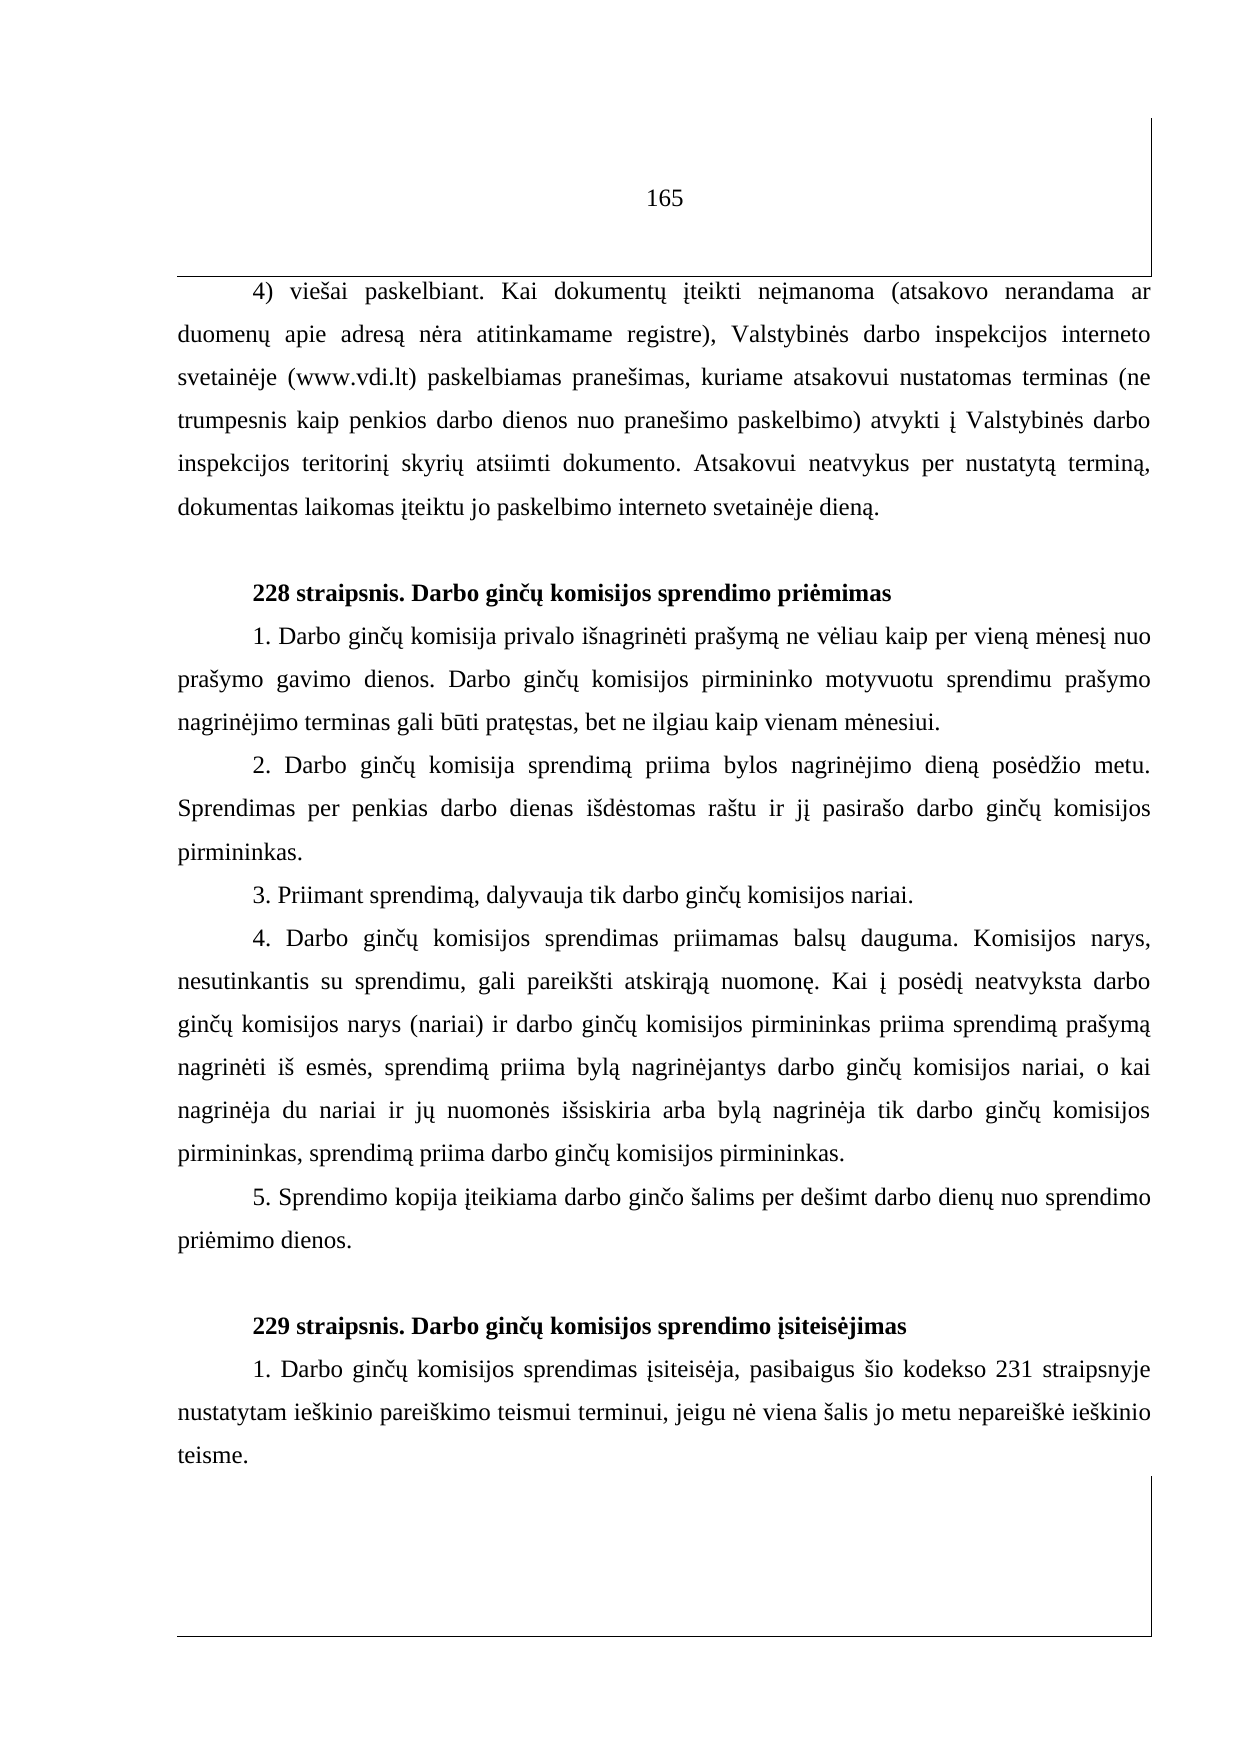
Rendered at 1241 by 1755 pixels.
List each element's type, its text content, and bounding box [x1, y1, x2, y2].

text 3. Priimant sprendimą, dalyvauja tik darbo ginčų komisijos nariai. [177, 880, 1152, 908]
text 4. Darbo ginčų komisijos sprendimas priimamas balsų dauguma. Komisijos narys, nesutinkantis su sprendimu, gali pareikšti atskirąją nuomonę. Kai į posėdį neatvyksta darbo ginčų komisijos narys (nariai) ir darbo ginčų komisijos pirmininkas priima sprendimą prašymą nagrinėti iš esmės, sprendimą priima bylą nagrinėjantys darbo ginčų komisijos nariai, o kai nagrinėja du nariai ir jų nuomonės išsiskiria arba bylą nagrinėja tik darbo ginčų komisijos pirmininkas, sprendimą priima darbo ginčų komisijos pirmininkas. [177, 923, 1152, 1167]
text 4) viešai paskelbiant. Kai dokumentų įteikti neįmanoma (atsakovo nerandama ar duomenų apie adresą nėra atitinkamame registre), Valstybinės darbo inspekcijos interneto svetainėje (www.vdi.lt) paskelbiamas pranešimas, kuriame atsakovui nustatomas terminas (ne trumpesnis kaip penkios darbo dienos nuo pranešimo paskelbimo) atvykti į Valstybinės darbo inspekcijos teritorinį skyrių atsiimti dokumento. Atsakovui neatvykus per nustatytą terminą, dokumentas laikomas įteiktu jo paskelbimo interneto svetainėje dieną. [177, 276, 1152, 520]
text 1. Darbo ginčų komisijos sprendimas įsiteisėja, pasibaigus šio kodekso 231 straipsnyje nustatytam ieškinio pareiškimo teismui terminui, jeigu nė viena šalis jo metu nepareiškė ieškinio teisme. [177, 1354, 1152, 1469]
text 1. Darbo ginčų komisija privalo išnagrinėti prašymą ne vėliau kaip per vieną mėnesį nuo prašymo gavimo dienos. Darbo ginčų komisijos pirmininko motyvuotu sprendimu prašymo nagrinėjimo terminas gali būti pratęstas, bet ne ilgiau kaip vienam mėnesiui. [177, 621, 1152, 736]
subtitle 228 straipsnis. Darbo ginčų komisijos sprendimo priėmimas [177, 578, 1152, 607]
text 5. Sprendimo kopija įteikiama darbo ginčo šalims per dešimt darbo dienų nuo sprendimo priėmimo dienos. [177, 1182, 1152, 1253]
subtitle 229 straipsnis. Darbo ginčų komisijos sprendimo įsiteisėjimas [177, 1311, 1152, 1340]
text 2. Darbo ginčų komisija sprendimą priima bylos nagrinėjimo dieną posėdžio metu. Sprendimas per penkias darbo dienas išdėstomas raštu ir jį pasirašo darbo ginčų komisijos pirmininkas. [177, 750, 1152, 865]
